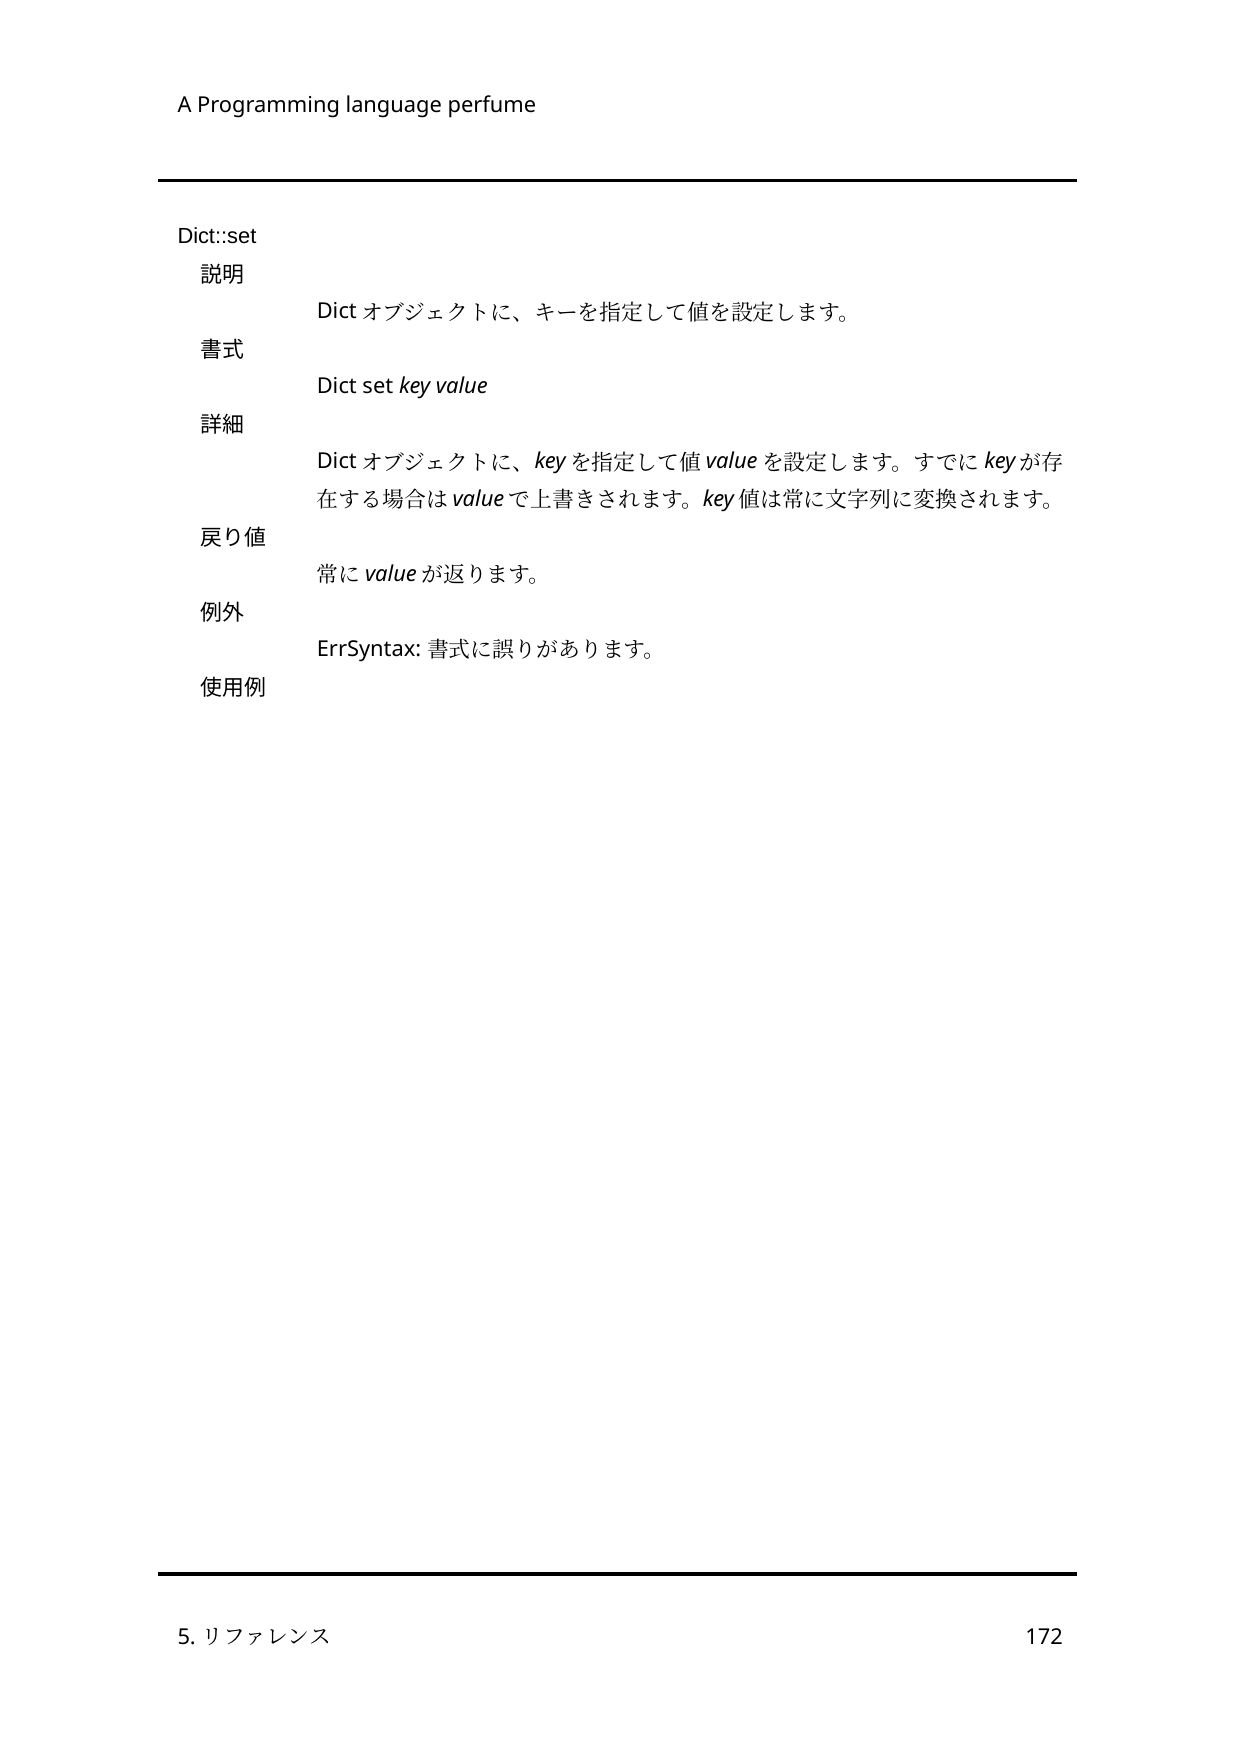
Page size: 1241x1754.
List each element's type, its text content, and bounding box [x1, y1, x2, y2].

table_cell 詳細 [200, 404, 317, 517]
table_header 説明 [200, 254, 317, 329]
table_cell 例外 [200, 592, 317, 667]
table_cell 戻り値 [200, 517, 317, 592]
table_cell Dict set key value [317, 329, 1063, 404]
table_cell 使用例 [200, 667, 317, 742]
table_cell Dictオブジェクトに、keyを指定して値valueを設定します。すでにkeyが存在する場合はvalueで上書きされます。key値は常に文字列に変換されます。 [317, 404, 1063, 517]
subtitle Dict::set [177, 217, 1063, 254]
table_cell [317, 667, 1063, 742]
table_cell 書式 [200, 329, 317, 404]
table_cell 常にvalueが返ります。 [317, 517, 1063, 592]
table_header Dictオブジェクトに、キーを指定して値を設定します。 [317, 254, 1063, 329]
table_cell ErrSyntax: 書式に誤りがあります。 [317, 592, 1063, 667]
